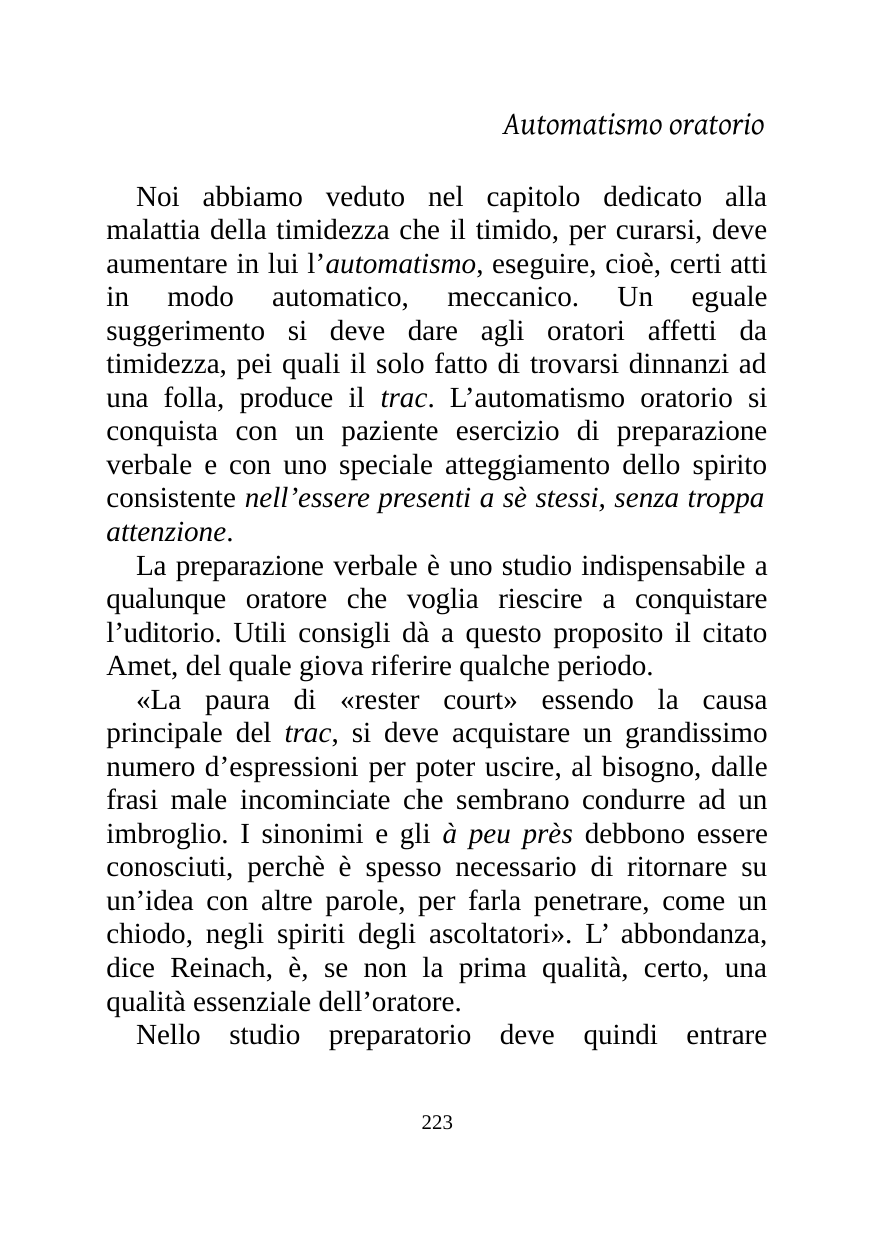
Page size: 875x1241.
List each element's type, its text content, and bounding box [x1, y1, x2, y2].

text «La paura di «rester court» essendo la causa principale del trac, si deve acquistare un grandissimo numero d’espressioni per poter uscire, al bisogno, dalle frasi male incominciate che sembrano condurre ad un imbroglio. I sinonimi e gli à peu près debbono essere conosciuti, perchè è spesso necessario di ritornare su un’idea con altre parole, per farla penetrare, come un chiodo, negli spiriti degli ascoltatori». L’ abbondanza, dice Reinach, è, se non la prima qualità, certo, una qualità essenziale dell’oratore. [106, 682, 768, 1017]
text Nello studio preparatorio deve quindi entrare [106, 1017, 768, 1051]
text Noi abbiamo veduto nel capitolo dedicato alla malattia della timidezza che il timido, per curarsi, deve aumentare in lui l’automatismo, eseguire, cioè, certi atti in modo automatico, meccanico. Un eguale suggerimento si deve dare agli oratori affetti da timidezza, pei quali il solo fatto di trovarsi dinnanzi ad una folla, produce il trac. L’automatismo oratorio si conquista con un paziente esercizio di preparazione verbale e con uno speciale atteggiamento dello spirito consistente nell’essere presenti a sè stessi, senza troppa attenzione. [106, 179, 768, 548]
text La preparazione verbale è uno studio indispensabile a qualunque oratore che voglia riescire a conquistare l’uditorio. Utili consigli dà a questo proposito il citato Amet, del quale giova riferire qualche periodo. [106, 548, 768, 682]
subtitle Automatismo oratorio [106, 106, 768, 143]
